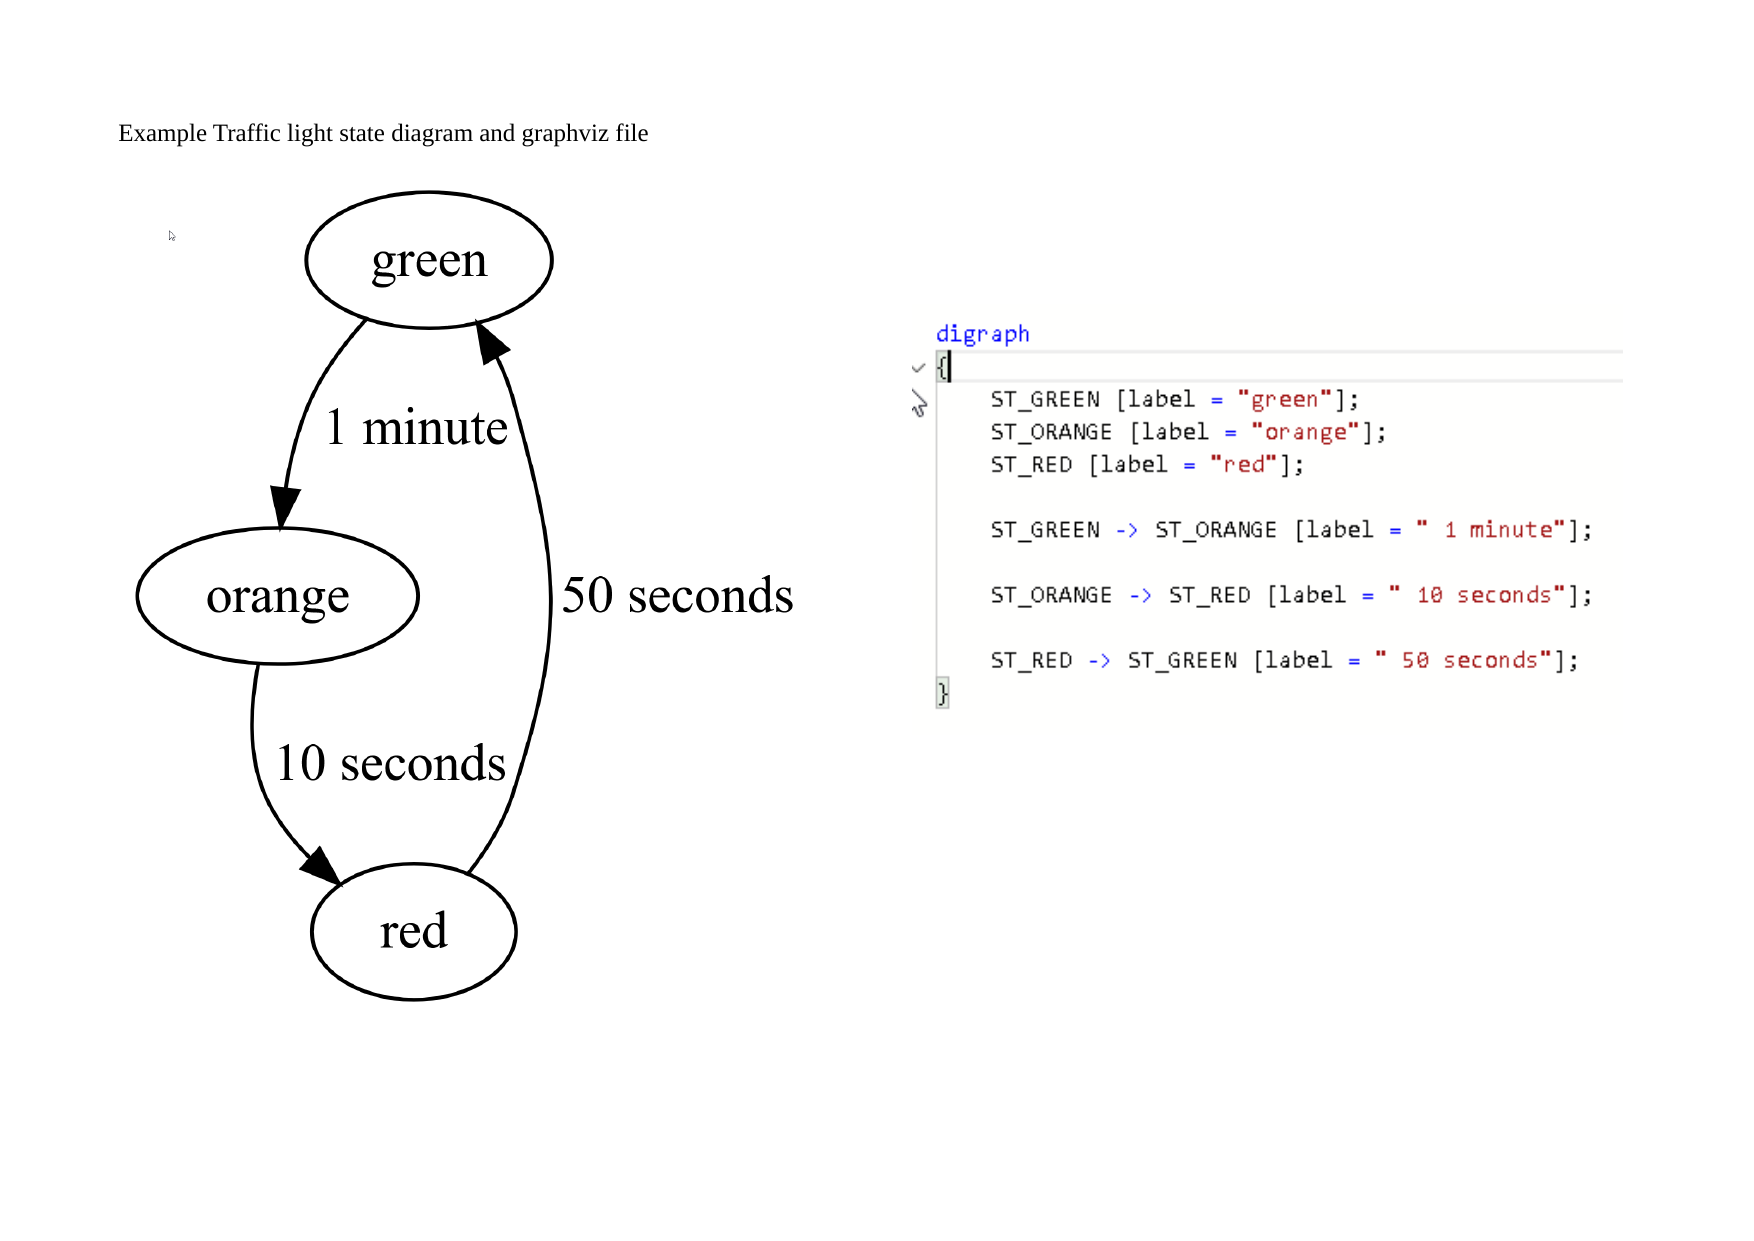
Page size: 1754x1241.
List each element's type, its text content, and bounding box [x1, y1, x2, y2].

picture [912, 304, 1623, 735]
text Example Traffic light state diagram and graphviz file [118, 118, 1636, 147]
picture [121, 175, 804, 1017]
